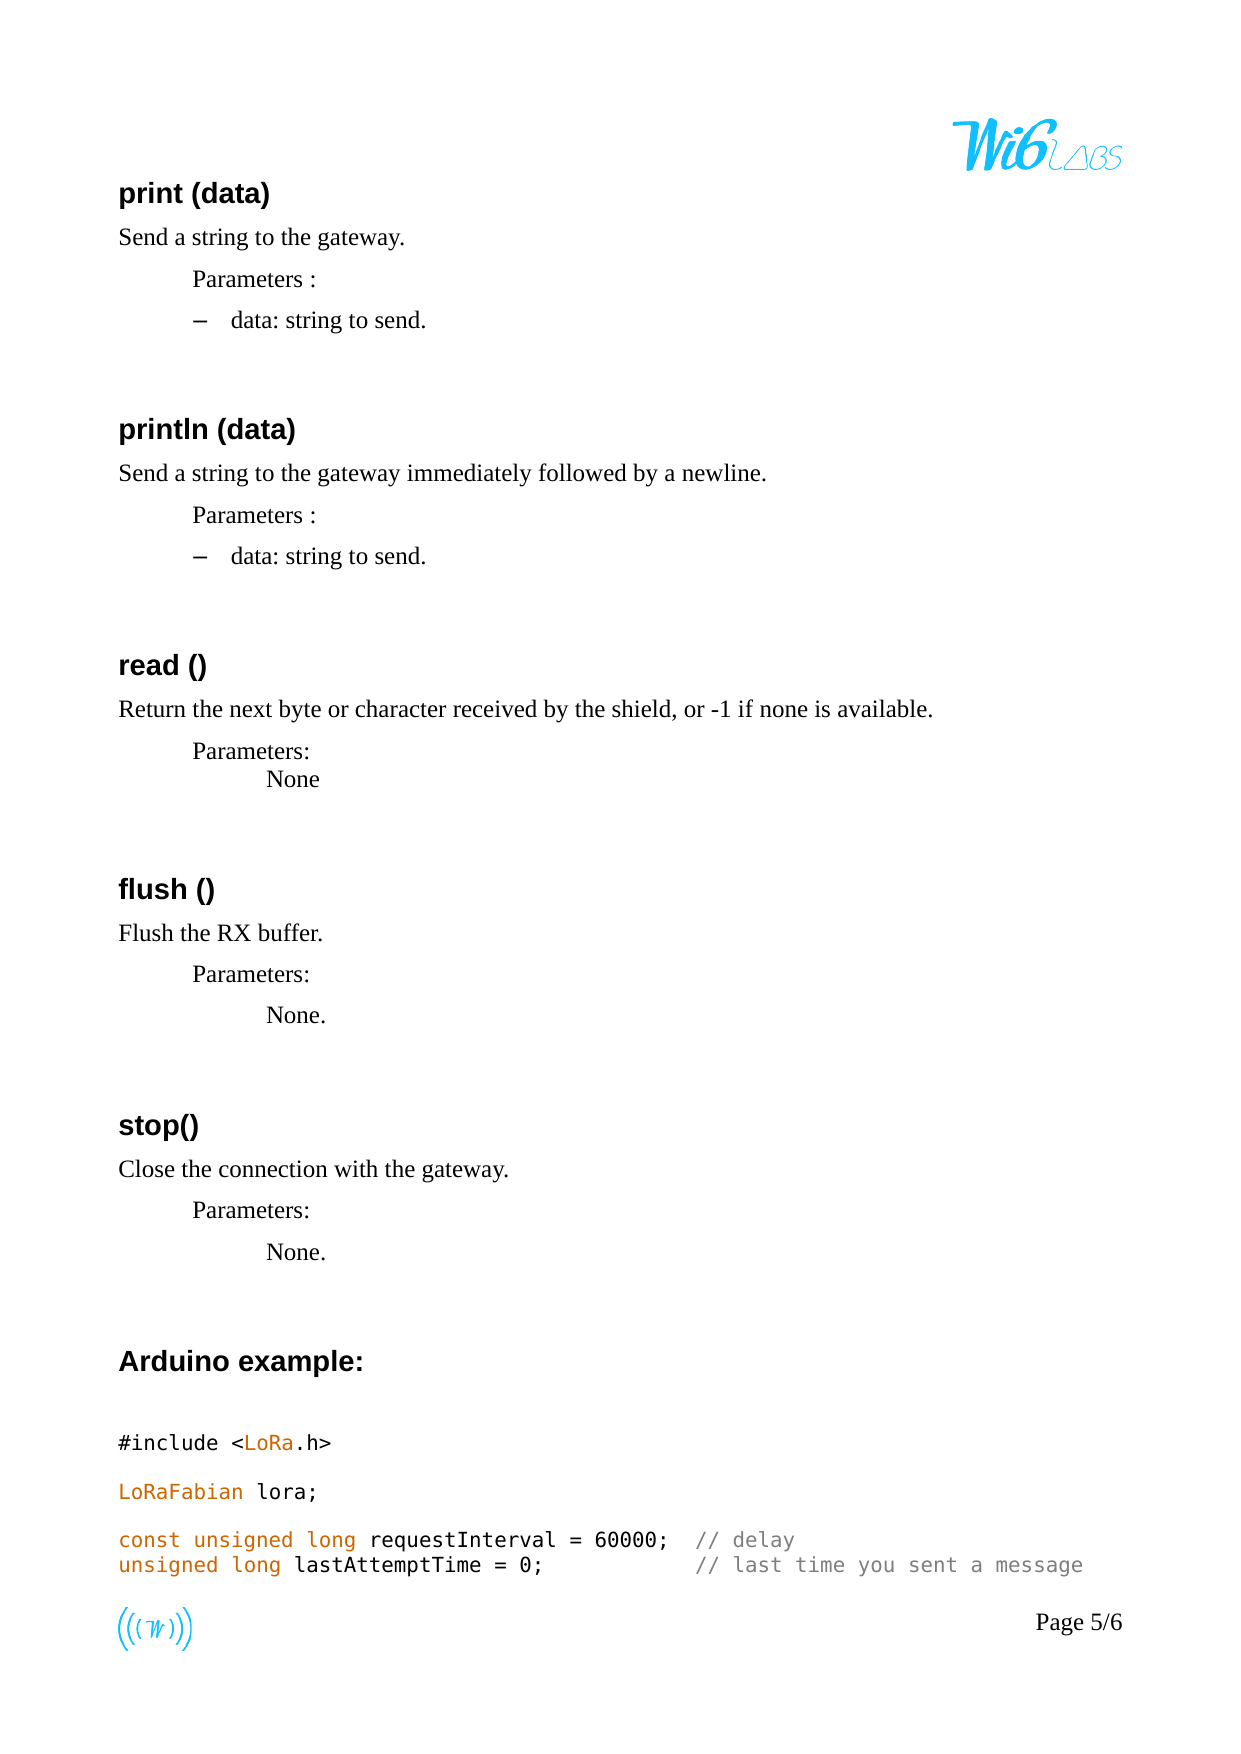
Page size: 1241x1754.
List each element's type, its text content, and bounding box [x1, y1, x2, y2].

list data: string to send. [193, 305, 1122, 334]
subtitle read () [118, 648, 1122, 682]
text LoRaFabian lora; [118, 1480, 1122, 1504]
picture [1024, 146, 1038, 166]
text Flush the RX buffer. [118, 918, 1122, 947]
picture [973, 136, 987, 171]
text None. [118, 1001, 1122, 1029]
picture [118, 1637, 125, 1651]
text Return the next byte or character received by the shield, or -1 if none is available. [118, 694, 1122, 723]
list data: string to send. [193, 541, 1122, 570]
picture [952, 118, 988, 145]
text unsigned long lastAttemptTime = 0; // last time you sent a message [118, 1553, 1122, 1577]
picture [186, 1607, 192, 1618]
subtitle Arduino example: [118, 1344, 1122, 1378]
picture [186, 1639, 192, 1651]
picture [952, 125, 970, 171]
text Parameters: [118, 736, 1122, 764]
picture [991, 118, 1123, 171]
picture [121, 1607, 192, 1651]
text Send a string to the gateway immediately followed by a newline. [118, 458, 1122, 487]
text None [118, 764, 1122, 793]
text Parameters: [118, 959, 1122, 988]
text #include <LoRa.h> [118, 1431, 1122, 1456]
subtitle println (data) [118, 412, 1122, 446]
text Send a string to the gateway. [118, 222, 1122, 251]
subtitle flush () [118, 872, 1122, 906]
text Parameters : [118, 264, 1122, 292]
text None. [118, 1237, 1122, 1265]
text Close the connection with the gateway. [118, 1154, 1122, 1183]
subtitle print (data) [118, 176, 1122, 210]
text Parameters : [118, 500, 1122, 528]
text Parameters: [118, 1195, 1122, 1224]
subtitle stop() [118, 1108, 1122, 1142]
text const unsigned long requestInterval = 60000; // delay [118, 1528, 1122, 1553]
picture [118, 1607, 124, 1620]
